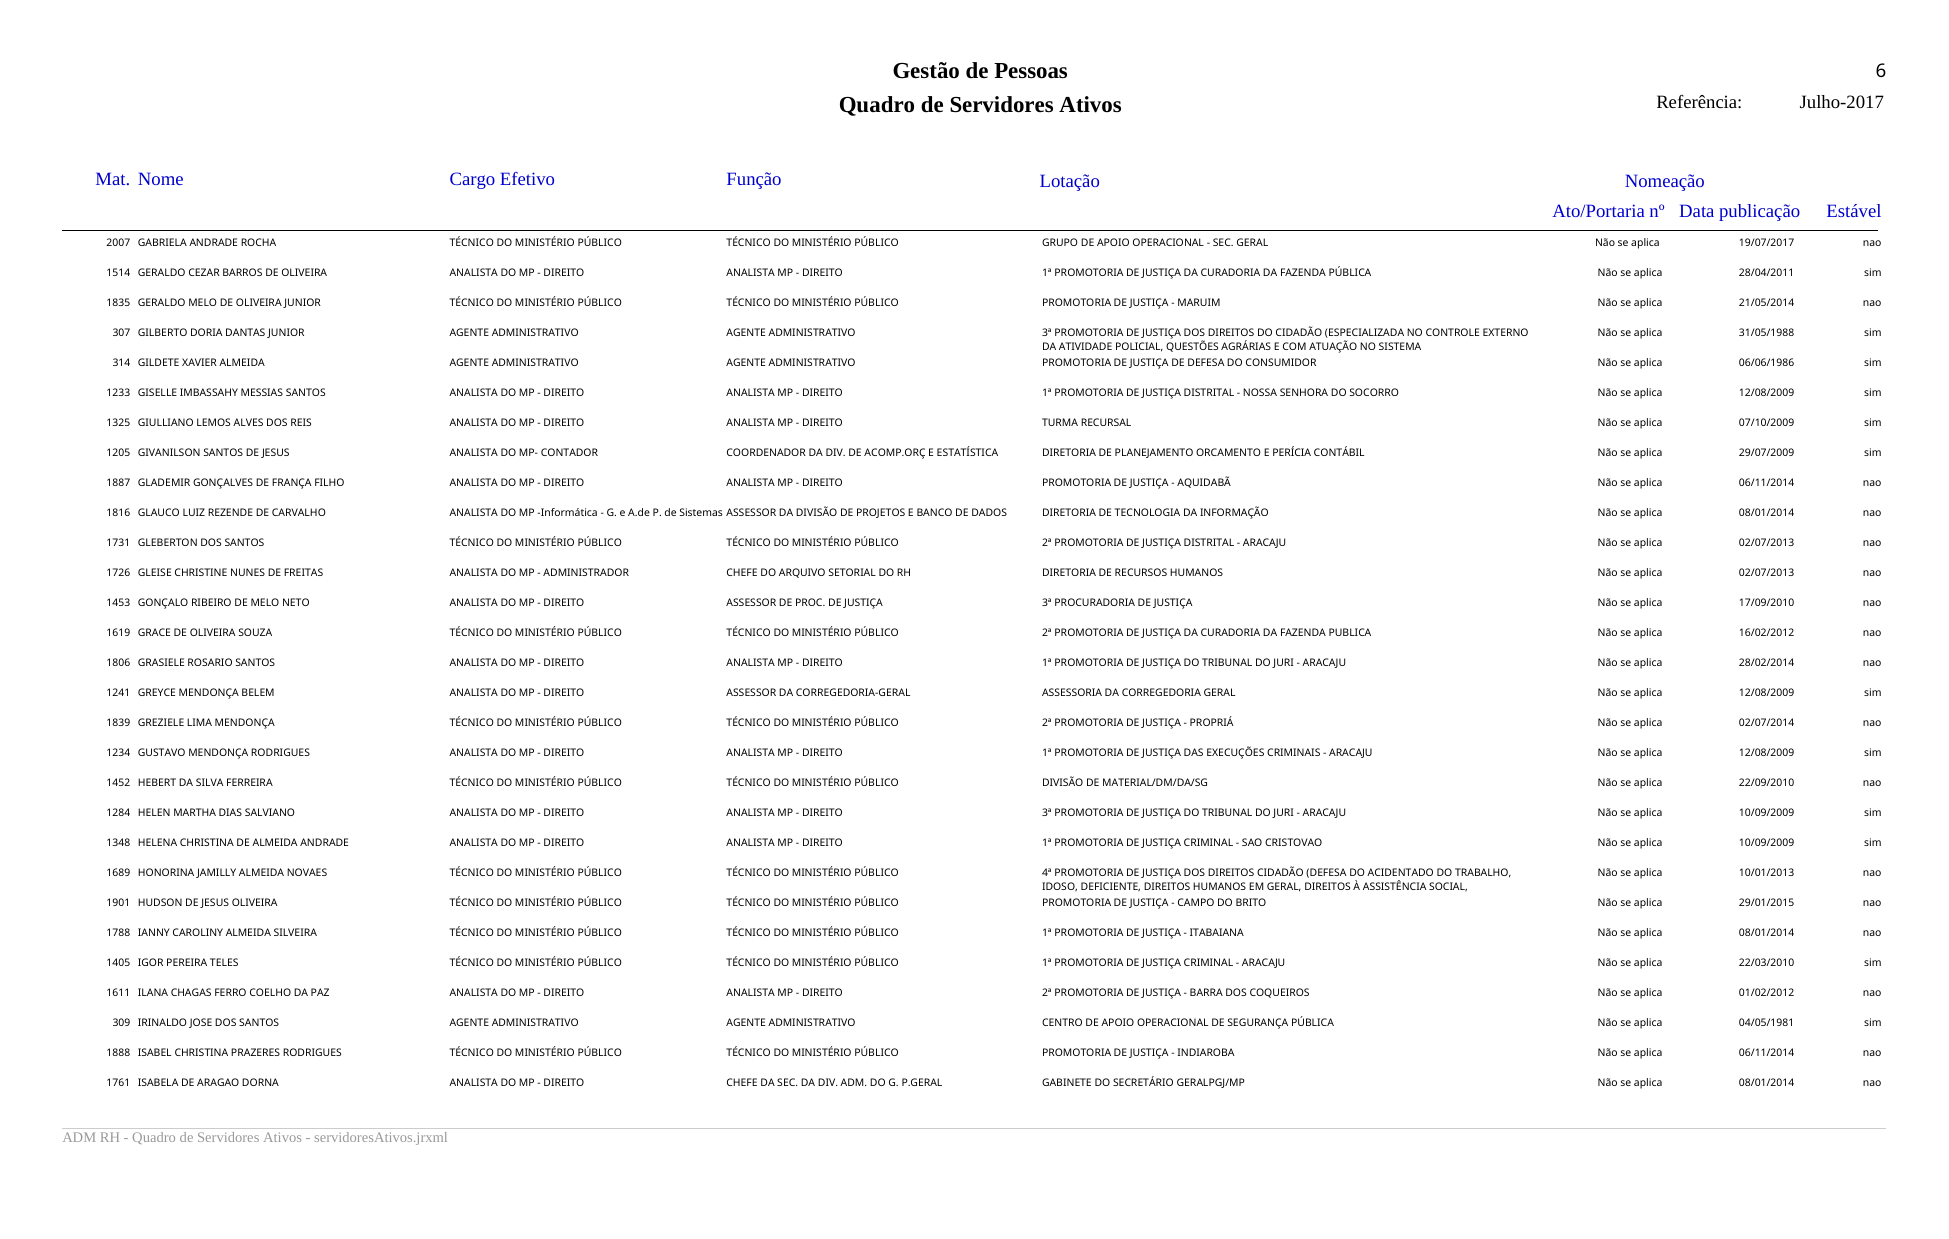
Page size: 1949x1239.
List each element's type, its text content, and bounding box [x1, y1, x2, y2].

table_cell TÉCNICO DO MINISTÉRIO PÚBLICO [449, 295, 723, 325]
table_cell [1538, 805, 1547, 835]
table_header Nome [138, 168, 203, 198]
table_cell 1ª PROMOTORIA DE JUSTIÇA DISTRITAL - NOSSA SENHORA DO SOCORRO [1042, 385, 1538, 415]
table_cell [1030, 1015, 1042, 1045]
table_cell PROMOTORIA DE JUSTIÇA - CAMPO DO BRITO [1042, 895, 1538, 925]
table_cell [443, 265, 449, 295]
table_cell Não se aplica [1547, 535, 1662, 565]
table_cell [130, 805, 138, 835]
table_cell 3ª PROMOTORIA DE JUSTIÇA DO TRIBUNAL DO JURI - ARACAJU [1042, 805, 1538, 835]
table_cell [1794, 355, 1803, 385]
table_cell [130, 895, 138, 925]
table_cell [0, 685, 68, 715]
table_cell 08/01/2014 [1662, 925, 1794, 955]
table_cell 307 [68, 325, 130, 355]
table_cell TÉCNICO DO MINISTÉRIO PÚBLICO [449, 775, 723, 805]
table_cell [0, 415, 68, 445]
table_cell [443, 685, 449, 715]
table_cell GREZIELE LIMA MENDONÇA [138, 715, 443, 745]
table_cell TÉCNICO DO MINISTÉRIO PÚBLICO [449, 625, 723, 655]
table_cell [0, 85, 1948, 91]
table_cell sim [1803, 955, 1881, 985]
table_cell nao [1803, 865, 1881, 895]
table_cell AGENTE ADMINISTRATIVO [449, 1015, 723, 1045]
table_cell ANALISTA MP - DIREITO [726, 835, 1030, 865]
table_cell sim [1803, 265, 1881, 295]
table_cell Não se aplica [1547, 685, 1662, 715]
table_cell [1881, 505, 1948, 535]
table_cell CHEFE DO ARQUIVO SETORIAL DO RH [726, 565, 1030, 595]
table_cell [0, 445, 68, 475]
table_cell Não se aplica [1547, 895, 1662, 925]
table_cell 1835 [68, 295, 130, 325]
table_cell 06/06/1986 [1662, 355, 1794, 385]
table_cell ANALISTA DO MP - DIREITO [449, 415, 723, 445]
table_cell [1794, 985, 1803, 1015]
table_cell [1030, 1045, 1042, 1075]
table_header Mat. [68, 168, 130, 198]
table_cell Não se aplica [1547, 235, 1662, 265]
table_cell [130, 1075, 138, 1105]
table_cell nao [1803, 775, 1881, 805]
table_cell nao [1803, 985, 1881, 1015]
table_cell Não se aplica [1547, 805, 1662, 835]
table_cell [130, 865, 138, 895]
table_cell [1030, 295, 1042, 325]
table_cell [1030, 625, 1042, 655]
table_cell PROMOTORIA DE JUSTIÇA DE DEFESA DO CONSUMIDOR [1042, 355, 1538, 385]
table_cell [443, 655, 449, 685]
table_cell Não se aplica [1547, 625, 1662, 655]
table_cell 1ª PROMOTORIA DE JUSTIÇA DO TRIBUNAL DO JURI - ARACAJU [1042, 655, 1538, 685]
table_cell [130, 355, 138, 385]
table_cell 2ª PROMOTORIA DE JUSTIÇA DA CURADORIA DA FAZENDA PUBLICA [1042, 625, 1538, 655]
table_cell 3ª PROCURADORIA DE JUSTIÇA [1042, 595, 1538, 625]
table_cell Não se aplica [1547, 1045, 1662, 1075]
table_cell Não se aplica [1547, 355, 1662, 385]
table_cell [1030, 895, 1042, 925]
table_cell IRINALDO JOSE DOS SANTOS [138, 1015, 443, 1045]
table_cell [0, 985, 68, 1015]
table_cell TÉCNICO DO MINISTÉRIO PÚBLICO [449, 925, 723, 955]
table_cell [1886, 57, 1948, 84]
table_cell [0, 295, 68, 325]
table_cell [684, 170, 726, 198]
table_cell [1538, 655, 1547, 685]
table_cell [0, 715, 68, 745]
table_cell [0, 355, 68, 385]
table_cell GREYCE MENDONÇA BELEM [138, 685, 443, 715]
table_cell 22/03/2010 [1662, 955, 1794, 985]
table_cell [1881, 295, 1948, 325]
table_cell nao [1803, 535, 1881, 565]
table_cell [1538, 505, 1547, 535]
table_cell [1030, 985, 1042, 1015]
table_cell DIRETORIA DE RECURSOS HUMANOS [1042, 565, 1538, 595]
table_cell [130, 925, 138, 955]
table_cell [1538, 1015, 1547, 1045]
table_cell 06/11/2014 [1662, 475, 1794, 505]
table_cell Não se aplica [1547, 865, 1662, 895]
table_cell [1538, 595, 1547, 625]
table_cell [130, 985, 138, 1015]
table_cell [1538, 325, 1547, 355]
table_cell GLAUCO LUIZ REZENDE DE CARVALHO [138, 505, 443, 535]
table_cell GISELLE IMBASSAHY MESSIAS SANTOS [138, 385, 443, 415]
table_cell 10/09/2009 [1662, 805, 1794, 835]
table_cell [1030, 415, 1042, 445]
table_cell ANALISTA MP - DIREITO [726, 745, 1030, 775]
table_cell 1619 [68, 625, 130, 655]
table_cell sim [1803, 355, 1881, 385]
table_cell [1538, 775, 1547, 805]
table_cell sim [1803, 805, 1881, 835]
table_cell [0, 535, 68, 565]
table_cell ANALISTA DO MP - DIREITO [449, 1075, 723, 1105]
table_cell [130, 325, 138, 355]
table_cell 4ª PROMOTORIA DE JUSTIÇA DOS DIREITOS CIDADÃO (DEFESA DO ACIDENTADO DO TRABALHO, IDOSO, DEFICIENTE, DIREITOS HUMANOS EM GERAL, DIREITOS À ASSISTÊNCIA SOCIAL, [1042, 865, 1538, 895]
table_cell [1030, 355, 1042, 385]
table_cell [1794, 505, 1803, 535]
table_cell 309 [68, 1015, 130, 1045]
table_cell HELEN MARTHA DIAS SALVIANO [138, 805, 443, 835]
table_cell CHEFE DA SEC. DA DIV. ADM. DO G. P.GERAL [726, 1075, 1030, 1105]
table_cell ANALISTA DO MP - DIREITO [449, 745, 723, 775]
table_cell [1794, 805, 1803, 835]
table_cell [1030, 535, 1042, 565]
table_header [0, 0, 1948, 57]
table_cell 1611 [68, 985, 130, 1015]
table_cell [1030, 925, 1042, 955]
table_cell [443, 595, 449, 625]
table_cell GERALDO CEZAR BARROS DE OLIVEIRA [138, 265, 443, 295]
table_cell [1538, 295, 1547, 325]
table_cell [1538, 535, 1547, 565]
table_cell [1794, 955, 1803, 985]
table_cell [1800, 170, 1948, 198]
table_cell Lotação [1039, 170, 1196, 199]
table_cell [0, 1015, 68, 1045]
table_cell ANALISTA MP - DIREITO [726, 475, 1030, 505]
table_cell ANALISTA DO MP - DIREITO [449, 835, 723, 865]
table_cell [1538, 925, 1547, 955]
table_cell ANALISTA DO MP - DIREITO [449, 385, 723, 415]
table_cell TÉCNICO DO MINISTÉRIO PÚBLICO [726, 955, 1030, 985]
table_cell [1794, 565, 1803, 595]
table_cell GRASIELE ROSARIO SANTOS [138, 655, 443, 685]
table_cell [1538, 955, 1547, 985]
table_cell ANALISTA DO MP - DIREITO [449, 805, 723, 835]
table_cell TÉCNICO DO MINISTÉRIO PÚBLICO [726, 775, 1030, 805]
table_cell [0, 895, 68, 925]
table_cell [1538, 235, 1547, 265]
table_cell 314 [68, 355, 130, 385]
table_cell 1514 [68, 265, 130, 295]
table_cell 22/09/2010 [1662, 775, 1794, 805]
table_cell 31/05/1988 [1662, 325, 1794, 355]
table_cell Não se aplica [1547, 985, 1662, 1015]
table_cell ANALISTA MP - DIREITO [726, 805, 1030, 835]
table_cell 1731 [68, 535, 130, 565]
table_cell [1538, 835, 1547, 865]
table_cell [130, 535, 138, 565]
table_cell 3ª PROMOTORIA DE JUSTIÇA DOS DIREITOS DO CIDADÃO (ESPECIALIZADA NO CONTROLE EXTERNO DA ATIVIDADE POLICIAL, QUESTÕES AGRÁRIAS E COM ATUAÇÃO NO SISTEMA [1042, 325, 1538, 355]
table_cell [130, 685, 138, 715]
table_cell [443, 865, 449, 895]
table_cell AGENTE ADMINISTRATIVO [449, 355, 723, 385]
table_cell [1030, 805, 1042, 835]
table_cell [0, 170, 68, 198]
table_cell sim [1803, 1015, 1881, 1045]
table_cell 12/08/2009 [1662, 745, 1794, 775]
table_cell Não se aplica [1547, 655, 1662, 685]
table_cell Não se aplica [1547, 715, 1662, 745]
table_cell [130, 715, 138, 745]
table_cell [443, 415, 449, 445]
table_cell nao [1803, 715, 1881, 745]
table_cell [0, 505, 68, 535]
table_cell [130, 475, 138, 505]
table_cell 19/07/2017 [1662, 235, 1794, 265]
table_cell [1794, 685, 1803, 715]
table_cell 1233 [68, 385, 130, 415]
table_cell 1689 [68, 865, 130, 895]
table_cell 1234 [68, 745, 130, 775]
table_cell PROMOTORIA DE JUSTIÇA - AQUIDABÃ [1042, 475, 1538, 505]
table_cell [1881, 925, 1948, 955]
table_cell GUSTAVO MENDONÇA RODRIGUES [138, 745, 443, 775]
table_cell [0, 1105, 1948, 1128]
table_cell [0, 1045, 68, 1075]
table_cell [0, 1128, 62, 1152]
table_cell [443, 625, 449, 655]
table_cell sim [1803, 325, 1881, 355]
table_cell [1538, 445, 1547, 475]
table_cell [443, 385, 449, 415]
table_cell [1881, 355, 1948, 385]
table_cell 1348 [68, 835, 130, 865]
table_cell [1794, 1075, 1803, 1105]
table_cell [130, 445, 138, 475]
table_cell TÉCNICO DO MINISTÉRIO PÚBLICO [726, 715, 1030, 745]
table_cell [0, 565, 68, 595]
table_cell [1881, 805, 1948, 835]
table_cell ANALISTA DO MP- CONTADOR [449, 445, 723, 475]
table_cell 04/05/1981 [1662, 1015, 1794, 1045]
table_cell [1881, 1015, 1948, 1045]
table_cell [1881, 985, 1948, 1015]
table_cell [443, 505, 449, 535]
table_cell nao [1803, 1045, 1881, 1075]
table_cell [1881, 715, 1948, 745]
table_cell [0, 235, 68, 265]
table_cell [0, 57, 437, 84]
table_cell [1538, 415, 1547, 445]
table_cell [1794, 655, 1803, 685]
table_cell [1538, 385, 1547, 415]
table_cell 02/07/2014 [1662, 715, 1794, 745]
table_cell [443, 235, 449, 265]
table_cell 17/09/2010 [1662, 595, 1794, 625]
table_cell AGENTE ADMINISTRATIVO [726, 1015, 1030, 1045]
table_cell [0, 1075, 68, 1105]
table_cell GRUPO DE APOIO OPERACIONAL - SEC. GERAL [1042, 235, 1538, 265]
table_cell [130, 835, 138, 865]
table_cell HEBERT DA SILVA FERREIRA [138, 775, 443, 805]
table_cell [1794, 865, 1803, 895]
table_cell nao [1803, 625, 1881, 655]
table_cell [130, 595, 138, 625]
table_cell [0, 385, 68, 415]
table_cell [1030, 325, 1042, 355]
table_cell Não se aplica [1547, 595, 1662, 625]
table_cell sim [1803, 685, 1881, 715]
table_cell HELENA CHRISTINA DE ALMEIDA ANDRADE [138, 835, 443, 865]
table_cell 21/05/2014 [1662, 295, 1794, 325]
table_cell [1538, 265, 1547, 295]
table_cell 1888 [68, 1045, 130, 1075]
table_cell Julho-2017 [1756, 91, 1884, 124]
table_cell [0, 655, 68, 685]
table_cell [1881, 775, 1948, 805]
table_cell AGENTE ADMINISTRATIVO [449, 325, 723, 355]
table_cell ANALISTA DO MP - DIREITO [449, 265, 723, 295]
table_cell 1ª PROMOTORIA DE JUSTIÇA DAS EXECUÇÕES CRIMINAIS - ARACAJU [1042, 745, 1538, 775]
table_cell 12/08/2009 [1662, 685, 1794, 715]
table_cell [1884, 91, 1948, 124]
table_cell [1538, 625, 1547, 655]
table_cell nao [1803, 925, 1881, 955]
table_cell PROMOTORIA DE JUSTIÇA - INDIAROBA [1042, 1045, 1538, 1075]
table_cell ANALISTA MP - DIREITO [726, 655, 1030, 685]
table_cell GONÇALO RIBEIRO DE MELO NETO [138, 595, 443, 625]
table_header Função [726, 168, 803, 198]
table_cell Não se aplica [1547, 265, 1662, 295]
table_cell [443, 535, 449, 565]
table_cell 2ª PROMOTORIA DE JUSTIÇA - PROPRIÁ [1042, 715, 1538, 745]
table_cell [443, 355, 449, 385]
table_cell ANALISTA DO MP - DIREITO [449, 685, 723, 715]
table_cell [1881, 655, 1948, 685]
table_cell [1538, 1075, 1547, 1105]
table_cell GABINETE DO SECRETÁRIO GERALPGJ/MP [1042, 1075, 1538, 1105]
table_cell 1806 [68, 655, 130, 685]
table_cell 29/07/2009 [1662, 445, 1794, 475]
table_cell nao [1803, 295, 1881, 325]
table_cell [130, 745, 138, 775]
table_cell nao [1803, 1075, 1881, 1105]
table_cell [1881, 475, 1948, 505]
table_cell ANALISTA DO MP - DIREITO [449, 595, 723, 625]
table_cell [130, 1045, 138, 1075]
table_cell Não se aplica [1547, 1015, 1662, 1045]
table_cell [1030, 505, 1042, 535]
table_cell [1881, 385, 1948, 415]
table_cell nao [1803, 505, 1881, 535]
table_cell GIULLIANO LEMOS ALVES DOS REIS [138, 415, 443, 445]
table_cell [130, 565, 138, 595]
table_cell [1881, 265, 1948, 295]
table_cell 1ª PROMOTORIA DE JUSTIÇA - ITABAIANA [1042, 925, 1538, 955]
table_cell [1030, 865, 1042, 895]
table_cell GERALDO MELO DE OLIVEIRA JUNIOR [138, 295, 443, 325]
table_cell 1205 [68, 445, 130, 475]
table_cell IGOR PEREIRA TELES [138, 955, 443, 985]
table_cell 1726 [68, 565, 130, 595]
table_cell [1523, 91, 1656, 124]
table_cell [1794, 835, 1803, 865]
table_cell 2ª PROMOTORIA DE JUSTIÇA DISTRITAL - ARACAJU [1042, 535, 1538, 565]
table_cell 1839 [68, 715, 130, 745]
table_cell [1794, 295, 1803, 325]
table_cell 06/11/2014 [1662, 1045, 1794, 1075]
table_cell ISABELA DE ARAGAO DORNA [138, 1075, 443, 1105]
table_cell [0, 325, 68, 355]
table_cell DIRETORIA DE PLANEJAMENTO ORCAMENTO E PERÍCIA CONTÁBIL [1042, 445, 1538, 475]
table_cell [0, 475, 68, 505]
table_cell [1881, 625, 1948, 655]
table_cell [1030, 475, 1042, 505]
table_cell nao [1803, 895, 1881, 925]
table_cell [1030, 835, 1042, 865]
table_cell [130, 265, 138, 295]
table_cell TÉCNICO DO MINISTÉRIO PÚBLICO [726, 295, 1030, 325]
table_cell sim [1803, 835, 1881, 865]
table_cell [1030, 745, 1042, 775]
table_cell [0, 91, 437, 124]
table_cell ASSESSORIA DA CORREGEDORIA GERAL [1042, 685, 1538, 715]
table_cell [1881, 415, 1948, 445]
table_cell [1030, 565, 1042, 595]
table_cell TÉCNICO DO MINISTÉRIO PÚBLICO [449, 895, 723, 925]
table_cell nao [1803, 475, 1881, 505]
table_cell TÉCNICO DO MINISTÉRIO PÚBLICO [449, 715, 723, 745]
table_cell [1196, 170, 1529, 198]
table_cell 02/07/2013 [1662, 535, 1794, 565]
table_cell ANALISTA MP - DIREITO [726, 265, 1030, 295]
table_cell [1030, 595, 1042, 625]
table_cell [1881, 1045, 1948, 1075]
table_cell ANALISTA MP - DIREITO [726, 415, 1030, 445]
table_cell [1030, 385, 1042, 415]
table_cell [443, 475, 449, 505]
table_cell [1794, 385, 1803, 415]
table_cell TÉCNICO DO MINISTÉRIO PÚBLICO [726, 865, 1030, 895]
table_cell 2007 [68, 235, 130, 265]
table_cell [443, 985, 449, 1015]
table_cell TÉCNICO DO MINISTÉRIO PÚBLICO [449, 235, 723, 265]
table_cell Não se aplica [1547, 775, 1662, 805]
table_cell [1794, 595, 1803, 625]
table_cell [443, 1045, 449, 1075]
table_cell 1453 [68, 595, 130, 625]
table_cell [1886, 1128, 1948, 1152]
table_cell [443, 925, 449, 955]
table_cell Não se aplica [1547, 1075, 1662, 1105]
table_cell TÉCNICO DO MINISTÉRIO PÚBLICO [726, 235, 1030, 265]
table_cell 29/01/2015 [1662, 895, 1794, 925]
table_cell 1887 [68, 475, 130, 505]
table_cell [1030, 265, 1042, 295]
table_cell [1794, 475, 1803, 505]
table_cell [0, 595, 68, 625]
table_cell Não se aplica [1547, 955, 1662, 985]
table_cell [1794, 745, 1803, 775]
table_cell [1030, 235, 1042, 265]
table_cell GLADEMIR GONÇALVES DE FRANÇA FILHO [138, 475, 443, 505]
table_cell [1881, 865, 1948, 895]
table_cell [1538, 685, 1547, 715]
table_cell Referência: [1656, 91, 1754, 124]
table_cell [0, 955, 68, 985]
table_cell Não se aplica [1547, 565, 1662, 595]
table_cell [1881, 745, 1948, 775]
table_cell [443, 955, 449, 985]
table_cell sim [1803, 745, 1881, 775]
table_cell [1881, 445, 1948, 475]
table_cell HUDSON DE JESUS OLIVEIRA [138, 895, 443, 925]
table_cell [1794, 535, 1803, 565]
table_cell [1538, 565, 1547, 595]
table_cell [1794, 715, 1803, 745]
table_cell [1881, 1075, 1948, 1105]
table_cell [1881, 565, 1948, 595]
table_cell [130, 955, 138, 985]
table_cell [1881, 200, 1948, 229]
table_cell [1881, 685, 1948, 715]
table_cell DIVISÃO DE MATERIAL/DM/DA/SG [1042, 775, 1538, 805]
table_cell TÉCNICO DO MINISTÉRIO PÚBLICO [726, 895, 1030, 925]
table_cell [443, 805, 449, 835]
table_cell 1405 [68, 955, 130, 985]
table_cell GLEBERTON DOS SANTOS [138, 535, 443, 565]
table_cell [1794, 235, 1803, 265]
table_cell DIRETORIA DE TECNOLOGIA DA INFORMAÇÃO [1042, 505, 1538, 535]
table_cell ANALISTA DO MP -Informática - G. e A.de P. de Sistemas [449, 505, 723, 535]
table_cell Estável [1803, 200, 1881, 229]
table_cell 08/01/2014 [1662, 1075, 1794, 1105]
table_cell [1794, 925, 1803, 955]
table_cell [1881, 595, 1948, 625]
table_cell [203, 170, 449, 198]
table_cell [1881, 325, 1948, 355]
table_cell [1538, 745, 1547, 775]
table_cell 6 [1731, 57, 1886, 84]
table_cell sim [1803, 415, 1881, 445]
table_cell Não se aplica [1547, 835, 1662, 865]
table_cell ASSESSOR DA DIVISÃO DE PROJETOS E BANCO DE DADOS [726, 505, 1030, 535]
table_cell [1030, 685, 1042, 715]
table_cell 07/10/2009 [1662, 415, 1794, 445]
table_cell sim [1803, 445, 1881, 475]
table_cell 1816 [68, 505, 130, 535]
table_cell Não se aplica [1547, 475, 1662, 505]
table_cell 1241 [68, 685, 130, 715]
table_cell [1794, 445, 1803, 475]
table_cell GILDETE XAVIER ALMEIDA [138, 355, 443, 385]
table_cell Nomeação [1529, 170, 1800, 199]
table_cell [1794, 1015, 1803, 1045]
table_cell Não se aplica [1547, 445, 1662, 475]
table_cell [803, 170, 1039, 198]
table_cell [1881, 535, 1948, 565]
table_cell [443, 745, 449, 775]
table_cell [130, 170, 138, 198]
table_cell [0, 865, 68, 895]
table_cell Não se aplica [1547, 745, 1662, 775]
table_cell [0, 775, 68, 805]
table_cell [0, 200, 1529, 229]
table_cell [1523, 57, 1731, 84]
table_cell [1881, 955, 1948, 985]
table_cell 08/01/2014 [1662, 505, 1794, 535]
table_cell [1794, 325, 1803, 355]
table_cell [130, 385, 138, 415]
table_cell [1794, 415, 1803, 445]
table_cell [1030, 445, 1042, 475]
table_cell 28/04/2011 [1662, 265, 1794, 295]
table_cell Não se aplica [1547, 325, 1662, 355]
table_cell 1284 [68, 805, 130, 835]
table_cell 1452 [68, 775, 130, 805]
table_cell [1538, 985, 1547, 1015]
table_cell AGENTE ADMINISTRATIVO [726, 325, 1030, 355]
table_cell [1538, 475, 1547, 505]
table_cell ILANA CHAGAS FERRO COELHO DA PAZ [138, 985, 443, 1015]
table_cell 1788 [68, 925, 130, 955]
table_cell 1761 [68, 1075, 130, 1105]
table_cell [130, 235, 138, 265]
table_cell COORDENADOR DA DIV. DE ACOMP.ORÇ E ESTATÍSTICA [726, 445, 1030, 475]
table_cell [443, 1075, 449, 1105]
table_cell [1881, 835, 1948, 865]
table_cell 10/01/2013 [1662, 865, 1794, 895]
table_cell sim [1803, 385, 1881, 415]
table_cell [0, 265, 68, 295]
table_cell [130, 505, 138, 535]
table_cell TURMA RECURSAL [1042, 415, 1538, 445]
table_cell AGENTE ADMINISTRATIVO [726, 355, 1030, 385]
table_cell [1794, 775, 1803, 805]
table_cell ISABEL CHRISTINA PRAZERES RODRIGUES [138, 1045, 443, 1075]
table_cell TÉCNICO DO MINISTÉRIO PÚBLICO [449, 955, 723, 985]
table_cell [1794, 265, 1803, 295]
table_cell [1794, 625, 1803, 655]
table_cell [1538, 865, 1547, 895]
table_cell TÉCNICO DO MINISTÉRIO PÚBLICO [726, 535, 1030, 565]
table_cell Não se aplica [1547, 415, 1662, 445]
table_cell [443, 895, 449, 925]
table_cell 01/02/2012 [1662, 985, 1794, 1015]
table_cell ANALISTA MP - DIREITO [726, 985, 1030, 1015]
table_cell GRACE DE OLIVEIRA SOUZA [138, 625, 443, 655]
table_cell [130, 415, 138, 445]
table_cell [0, 805, 68, 835]
table_cell nao [1803, 655, 1881, 685]
table_cell [0, 125, 1948, 168]
table_cell GLEISE CHRISTINE NUNES DE FREITAS [138, 565, 443, 595]
table_cell 10/09/2009 [1662, 835, 1794, 865]
table_cell TÉCNICO DO MINISTÉRIO PÚBLICO [449, 865, 723, 895]
table_cell [0, 625, 68, 655]
table_cell ANALISTA MP - DIREITO [726, 385, 1030, 415]
table_cell [1538, 895, 1547, 925]
table_cell GABRIELA ANDRADE ROCHA [138, 235, 443, 265]
table_cell Não se aplica [1547, 385, 1662, 415]
table_header Cargo Efetivo [449, 168, 684, 198]
table_cell [1030, 655, 1042, 685]
table_cell [1794, 895, 1803, 925]
table_cell [1030, 715, 1042, 745]
table_cell ANALISTA DO MP - DIREITO [449, 985, 723, 1015]
table_cell 12/08/2009 [1662, 385, 1794, 415]
table_cell Data publicação [1665, 200, 1800, 229]
table_cell [443, 445, 449, 475]
table_cell [130, 625, 138, 655]
table_cell ADM RH - Quadro de Servidores Ativos - servidoresAtivos.jrxml [62, 1129, 1886, 1152]
table_cell 28/02/2014 [1662, 655, 1794, 685]
table_cell [1794, 1045, 1803, 1075]
table_cell IANNY CAROLINY ALMEIDA SILVEIRA [138, 925, 443, 955]
table_cell TÉCNICO DO MINISTÉRIO PÚBLICO [726, 625, 1030, 655]
table_cell 1901 [68, 895, 130, 925]
table_cell GILBERTO DORIA DANTAS JUNIOR [138, 325, 443, 355]
table_cell ASSESSOR DE PROC. DE JUSTIÇA [726, 595, 1030, 625]
table_cell [443, 1015, 449, 1045]
table_cell [130, 1015, 138, 1045]
table_cell ANALISTA DO MP - DIREITO [449, 655, 723, 685]
table_cell [1030, 775, 1042, 805]
table_cell Não se aplica [1547, 925, 1662, 955]
table_cell [130, 655, 138, 685]
table_cell PROMOTORIA DE JUSTIÇA - MARUIM [1042, 295, 1538, 325]
table_cell [1030, 1075, 1042, 1105]
table_cell [0, 835, 68, 865]
table_cell nao [1803, 595, 1881, 625]
table_cell TÉCNICO DO MINISTÉRIO PÚBLICO [726, 925, 1030, 955]
table_cell [1881, 895, 1948, 925]
table_cell CENTRO DE APOIO OPERACIONAL DE SEGURANÇA PÚBLICA [1042, 1015, 1538, 1045]
table_cell ANALISTA DO MP - ADMINISTRADOR [449, 565, 723, 595]
table_cell 02/07/2013 [1662, 565, 1794, 595]
table_cell [443, 775, 449, 805]
table_cell ANALISTA DO MP - DIREITO [449, 475, 723, 505]
table_cell [1881, 235, 1948, 265]
table_cell 1ª PROMOTORIA DE JUSTIÇA CRIMINAL - ARACAJU [1042, 955, 1538, 985]
table_cell Não se aplica [1547, 295, 1662, 325]
table_cell [443, 565, 449, 595]
table_cell 2ª PROMOTORIA DE JUSTIÇA - BARRA DOS COQUEIROS [1042, 985, 1538, 1015]
table_cell GIVANILSON SANTOS DE JESUS [138, 445, 443, 475]
table_cell Não se aplica [1547, 505, 1662, 535]
table_cell 1ª PROMOTORIA DE JUSTIÇA CRIMINAL - SAO CRISTOVAO [1042, 835, 1538, 865]
table_cell [1030, 955, 1042, 985]
table_cell 1325 [68, 415, 130, 445]
table_cell 16/02/2012 [1662, 625, 1794, 655]
table_cell [130, 295, 138, 325]
table_cell ASSESSOR DA CORREGEDORIA-GERAL [726, 685, 1030, 715]
table_cell Ato/Portaria nº [1529, 200, 1664, 229]
table_cell [443, 325, 449, 355]
table_cell [1538, 355, 1547, 385]
table_cell [130, 775, 138, 805]
table_cell nao [1803, 565, 1881, 595]
table_cell Gestão de Pessoas [437, 57, 1523, 85]
table_cell TÉCNICO DO MINISTÉRIO PÚBLICO [726, 1045, 1030, 1075]
table_cell [443, 835, 449, 865]
table_cell 1ª PROMOTORIA DE JUSTIÇA DA CURADORIA DA FAZENDA PÚBLICA [1042, 265, 1538, 295]
table_cell [1538, 1045, 1547, 1075]
table_cell [443, 295, 449, 325]
table_cell HONORINA JAMILLY ALMEIDA NOVAES [138, 865, 443, 895]
table_cell [0, 925, 68, 955]
table_cell TÉCNICO DO MINISTÉRIO PÚBLICO [449, 535, 723, 565]
table_cell [443, 715, 449, 745]
table_cell [0, 745, 68, 775]
table_cell TÉCNICO DO MINISTÉRIO PÚBLICO [449, 1045, 723, 1075]
table_cell Quadro de Servidores Ativos [437, 91, 1523, 124]
table_cell nao [1803, 235, 1881, 265]
table_cell [1538, 715, 1547, 745]
